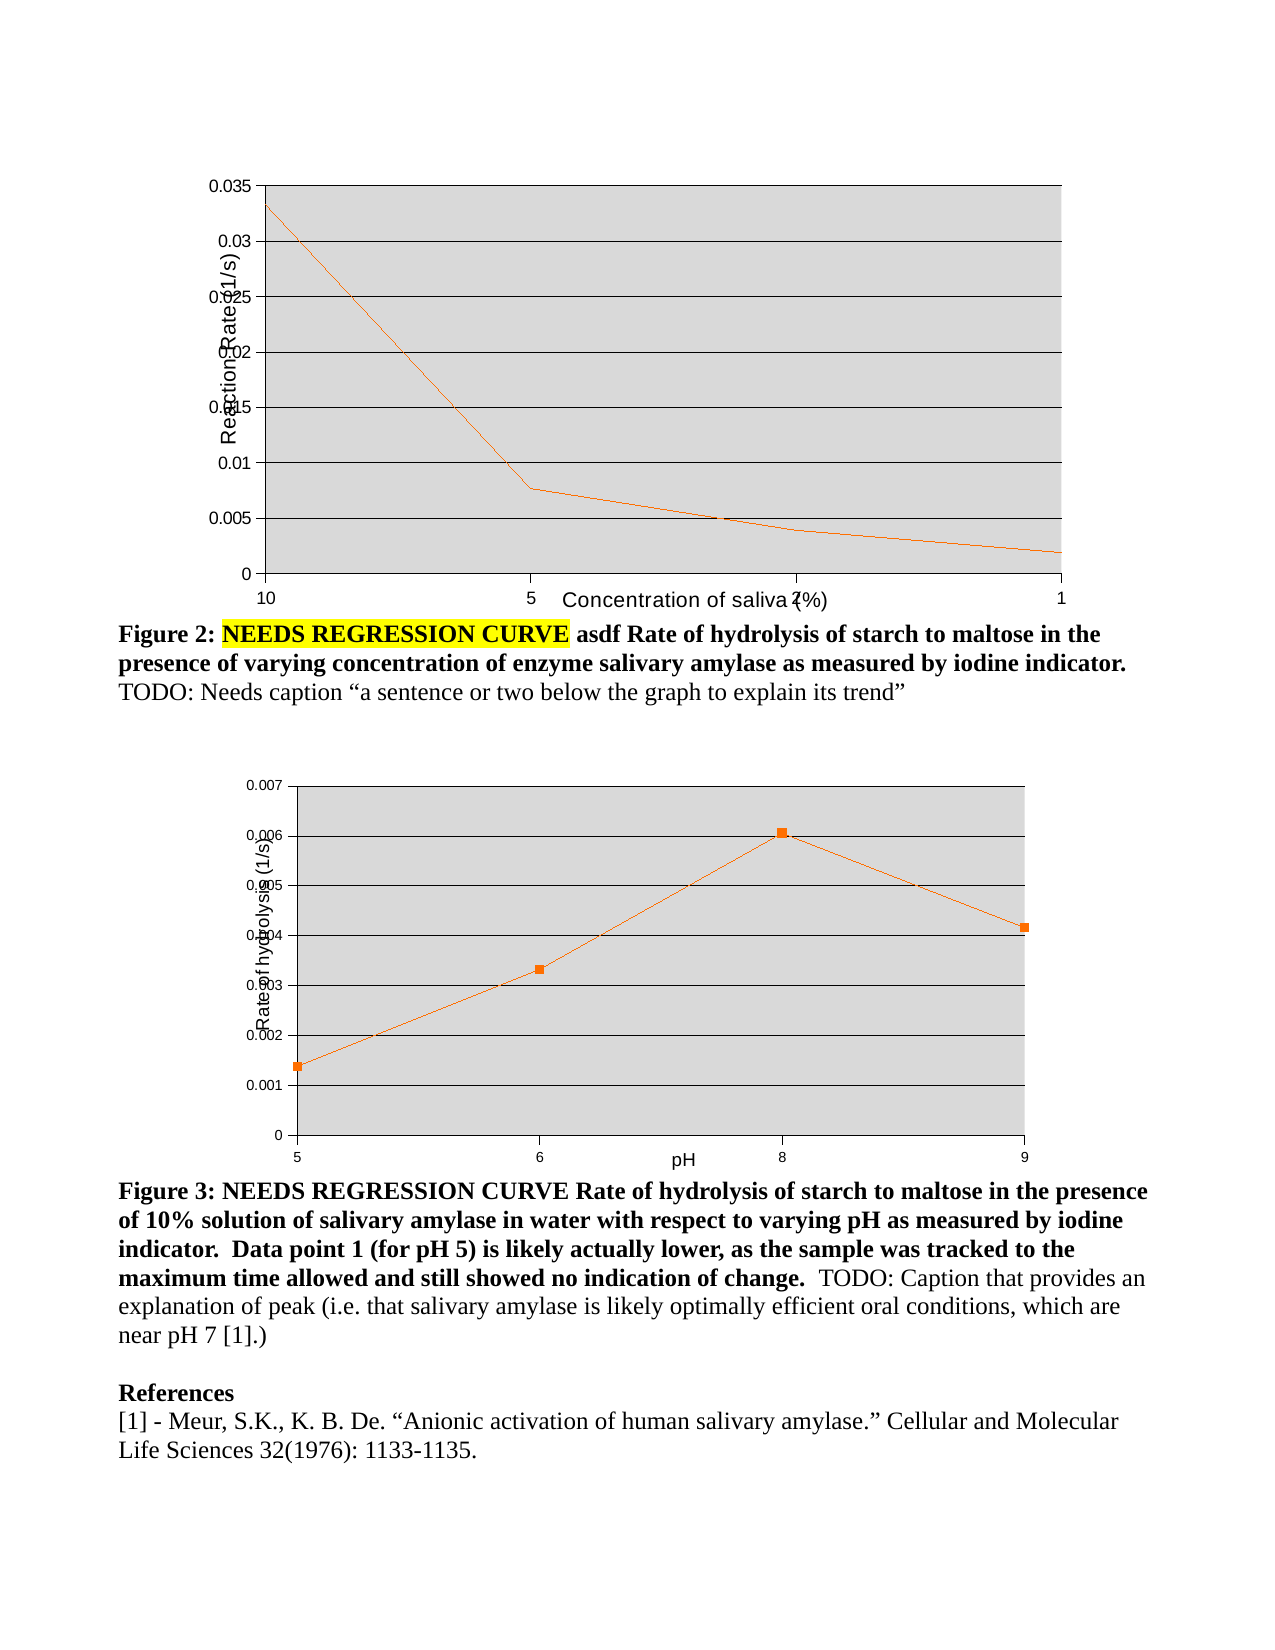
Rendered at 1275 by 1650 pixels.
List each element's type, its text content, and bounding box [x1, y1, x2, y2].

text [1] - Meur, S.K., K. B. De. “Anionic activation of human salivary amylase.” Cellular and Molecular Life Sciences 32(1976): 1133-1135. [118, 1406, 1157, 1464]
text References [118, 1378, 1157, 1406]
text Figure 3: NEEDS REGRESSION CURVE Rate of hydrolysis of starch to maltose in the presence of 10% solution of salivary amylase in water with respect to varying pH as measured by iodine indicator. Data point 1 (for pH 5) is likely actually lower, as the sample was tracked to the maximum time allowed and still showed no indication of change. TODO: Caption that provides an explanation of peak (i.e. that salivary amylase is likely optimally efficient oral conditions, which are near pH 7 [1].) [118, 763, 1157, 1349]
text Figure 2: NEEDS REGRESSION CURVE asdf Rate of hydrolysis of starch to maltose in the presence of varying concentration of enzyme salivary amylase as measured by iodine indicator. TODO: Needs caption “a sentence or two below the graph to explain its trend” [118, 147, 1157, 705]
